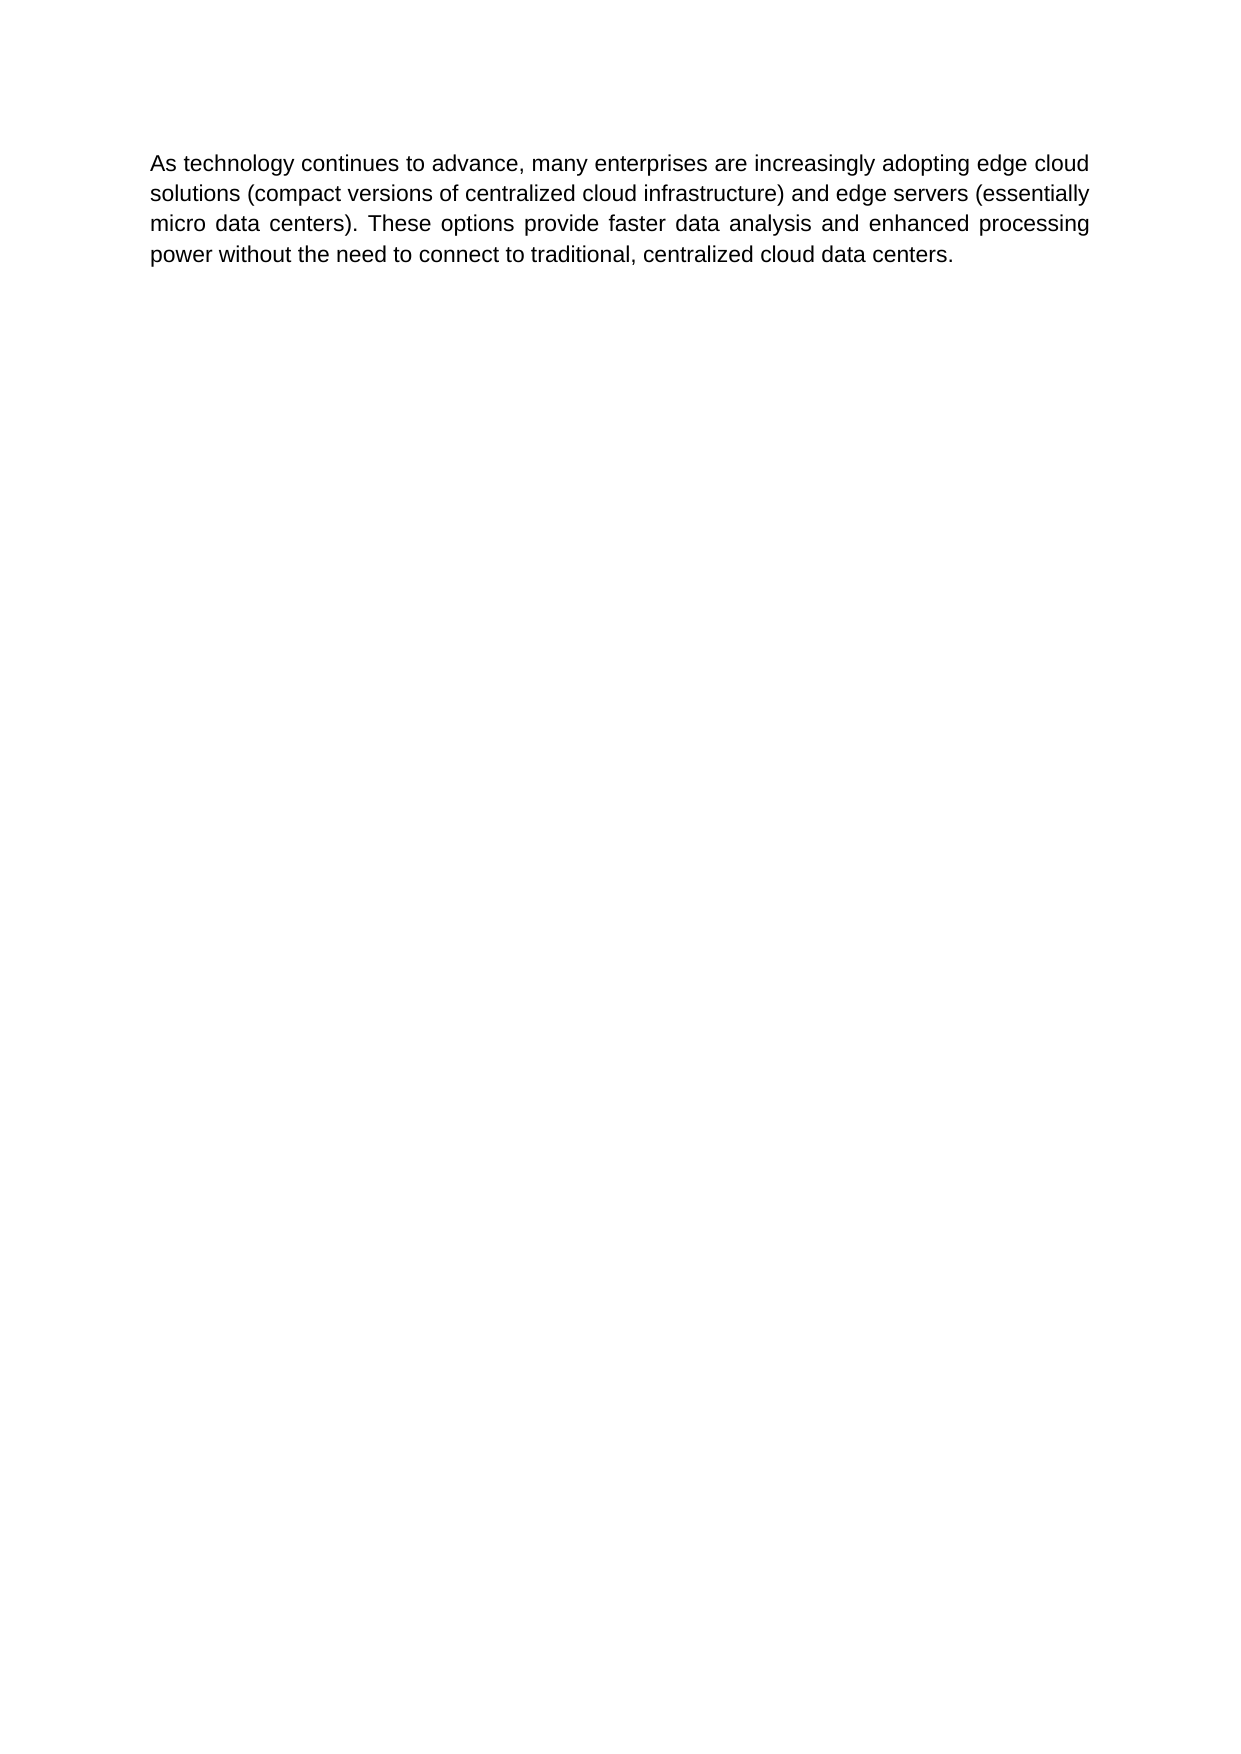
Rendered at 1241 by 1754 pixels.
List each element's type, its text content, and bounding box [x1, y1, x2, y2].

text As technology continues to advance, many enterprises are increasingly adopting edge cloud solutions (compact versions of centralized cloud infrastructure) and edge servers (essentially micro data centers). These options provide faster data analysis and enhanced processing power without the need to connect to traditional, centralized cloud data centers. [150, 150, 1090, 267]
